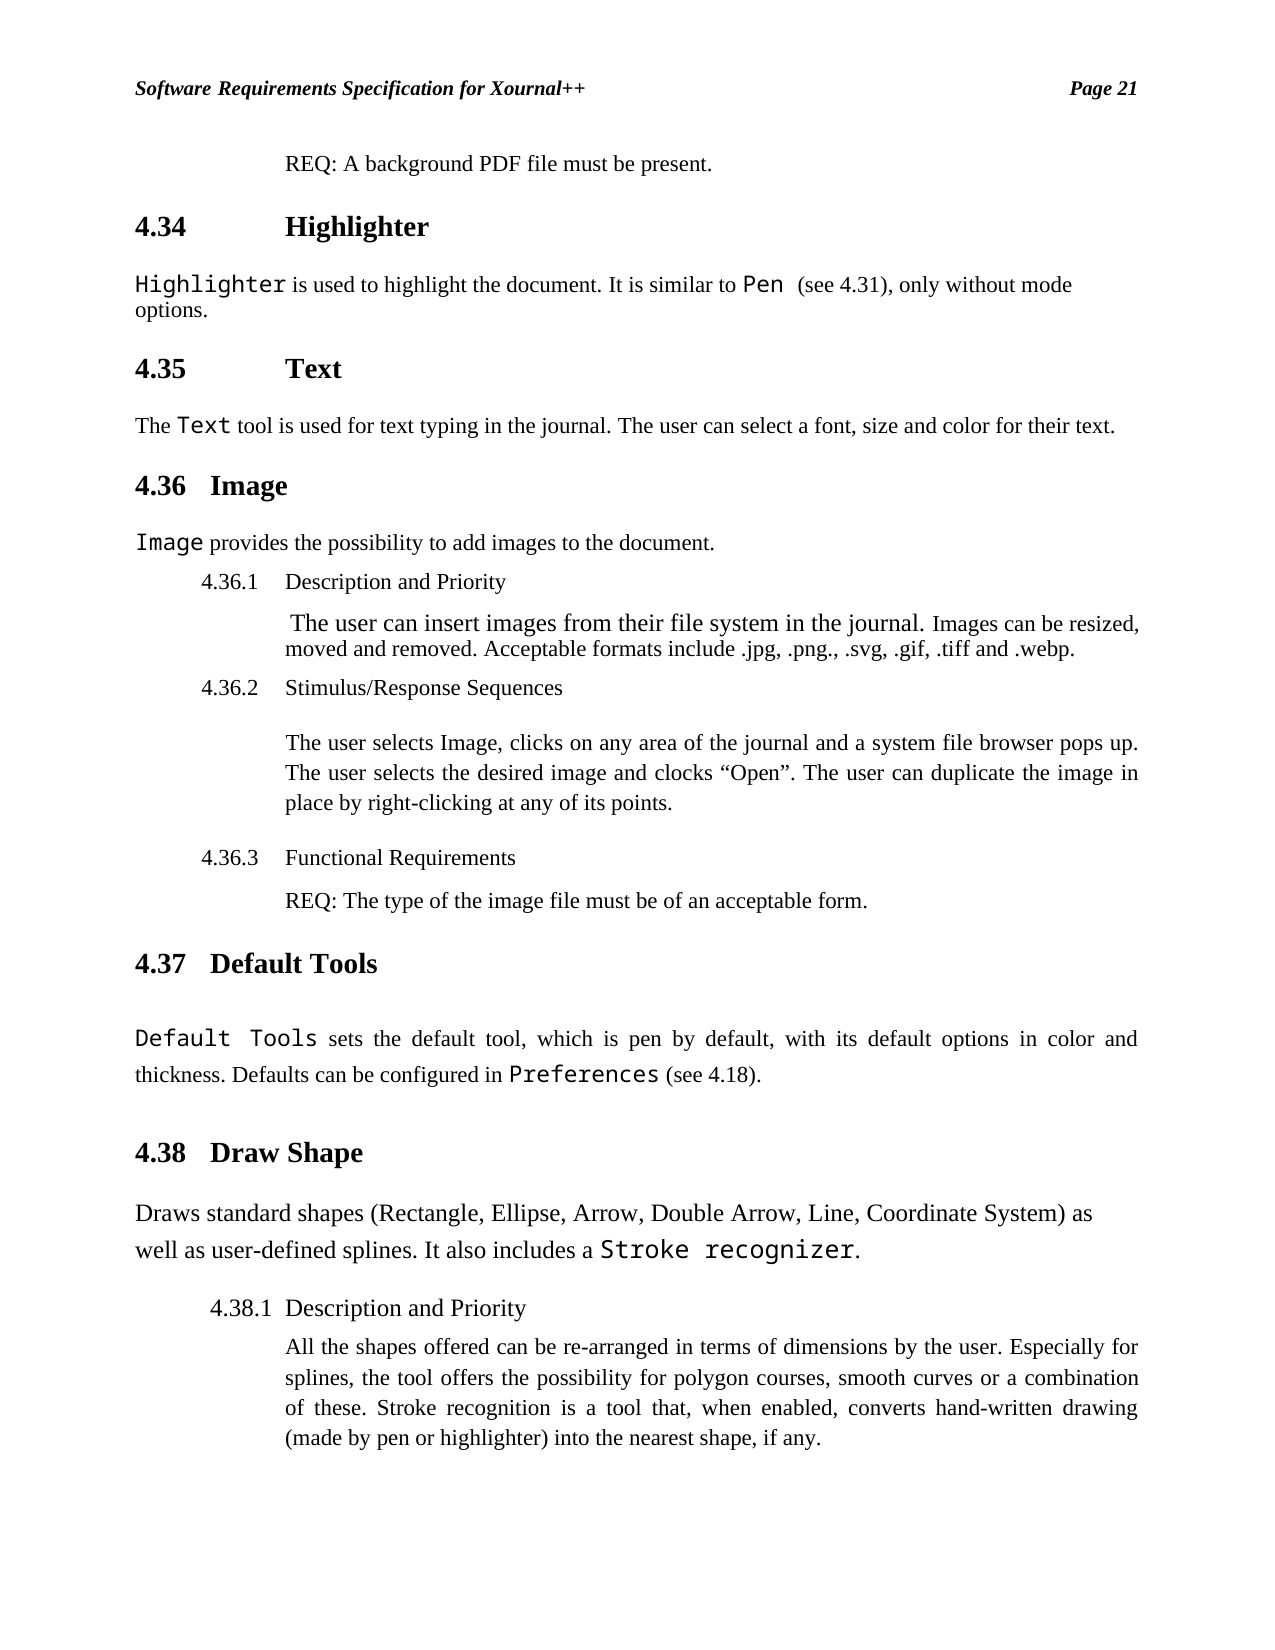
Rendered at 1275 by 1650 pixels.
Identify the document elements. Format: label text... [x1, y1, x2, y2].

text Image provides the possibility to add images to the document. [135, 531, 1140, 556]
text Draws standard shapes (Rectangle, Ellipse, Arrow, Double Arrow, Line, Coordinate System) as well as user-defined splines. It also includes a Stroke recognizer. [135, 1198, 1140, 1266]
subtitle Default Tools [135, 946, 1140, 980]
text 4.36.2 Stimulus/Response Sequences [201, 673, 1140, 700]
text The Text tool is used for text typing in the journal. The user can select a font, size and color for their text. [135, 414, 1140, 439]
text The user selects Image, clicks on any area of the journal and a system file browser pops up. The user selects the desired image and clocks “Open”. The user can duplicate the image in place by right-clicking at any of its points. [285, 729, 1140, 816]
text 4.36.1 Description and Priority [201, 568, 1140, 595]
text The user can insert images from their file system in the journal. Images can be resized, moved and removed. Acceptable formats include .jpg, .png., .svg, .gif, .tiff and .webp. [285, 611, 1140, 661]
text All the shapes offered can be re-arranged in terms of dimensions by the user. Especially for splines, the tool offers the possibility for polygon courses, smooth curves or a combination of these. Stroke recognition is a tool that, when enabled, converts hand-written drawing (made by pen or highlighter) into the nearest shape, if any. [285, 1333, 1140, 1450]
text Default Tools sets the default tool, which is pen by default, with its default options in color and thickness. Defaults can be configured in Preferences (see 4.18). [135, 1022, 1140, 1089]
text 4.38.1 Description and Priority [135, 1296, 1140, 1321]
subtitle Highlighter [135, 209, 1140, 243]
subtitle Image [135, 468, 1140, 502]
subtitle Text [135, 351, 1140, 385]
text Highlighter is used to highlight the document. It is similar to Pen (see 4.31), only without mode options. [135, 272, 1140, 322]
text 4.36.3 Functional Requirements [201, 844, 1140, 871]
text REQ: A background PDF file must be present. [210, 150, 1140, 176]
subtitle Draw Shape [135, 1135, 1140, 1169]
text REQ: The type of the image file must be of an acceptable form. [210, 887, 1140, 913]
